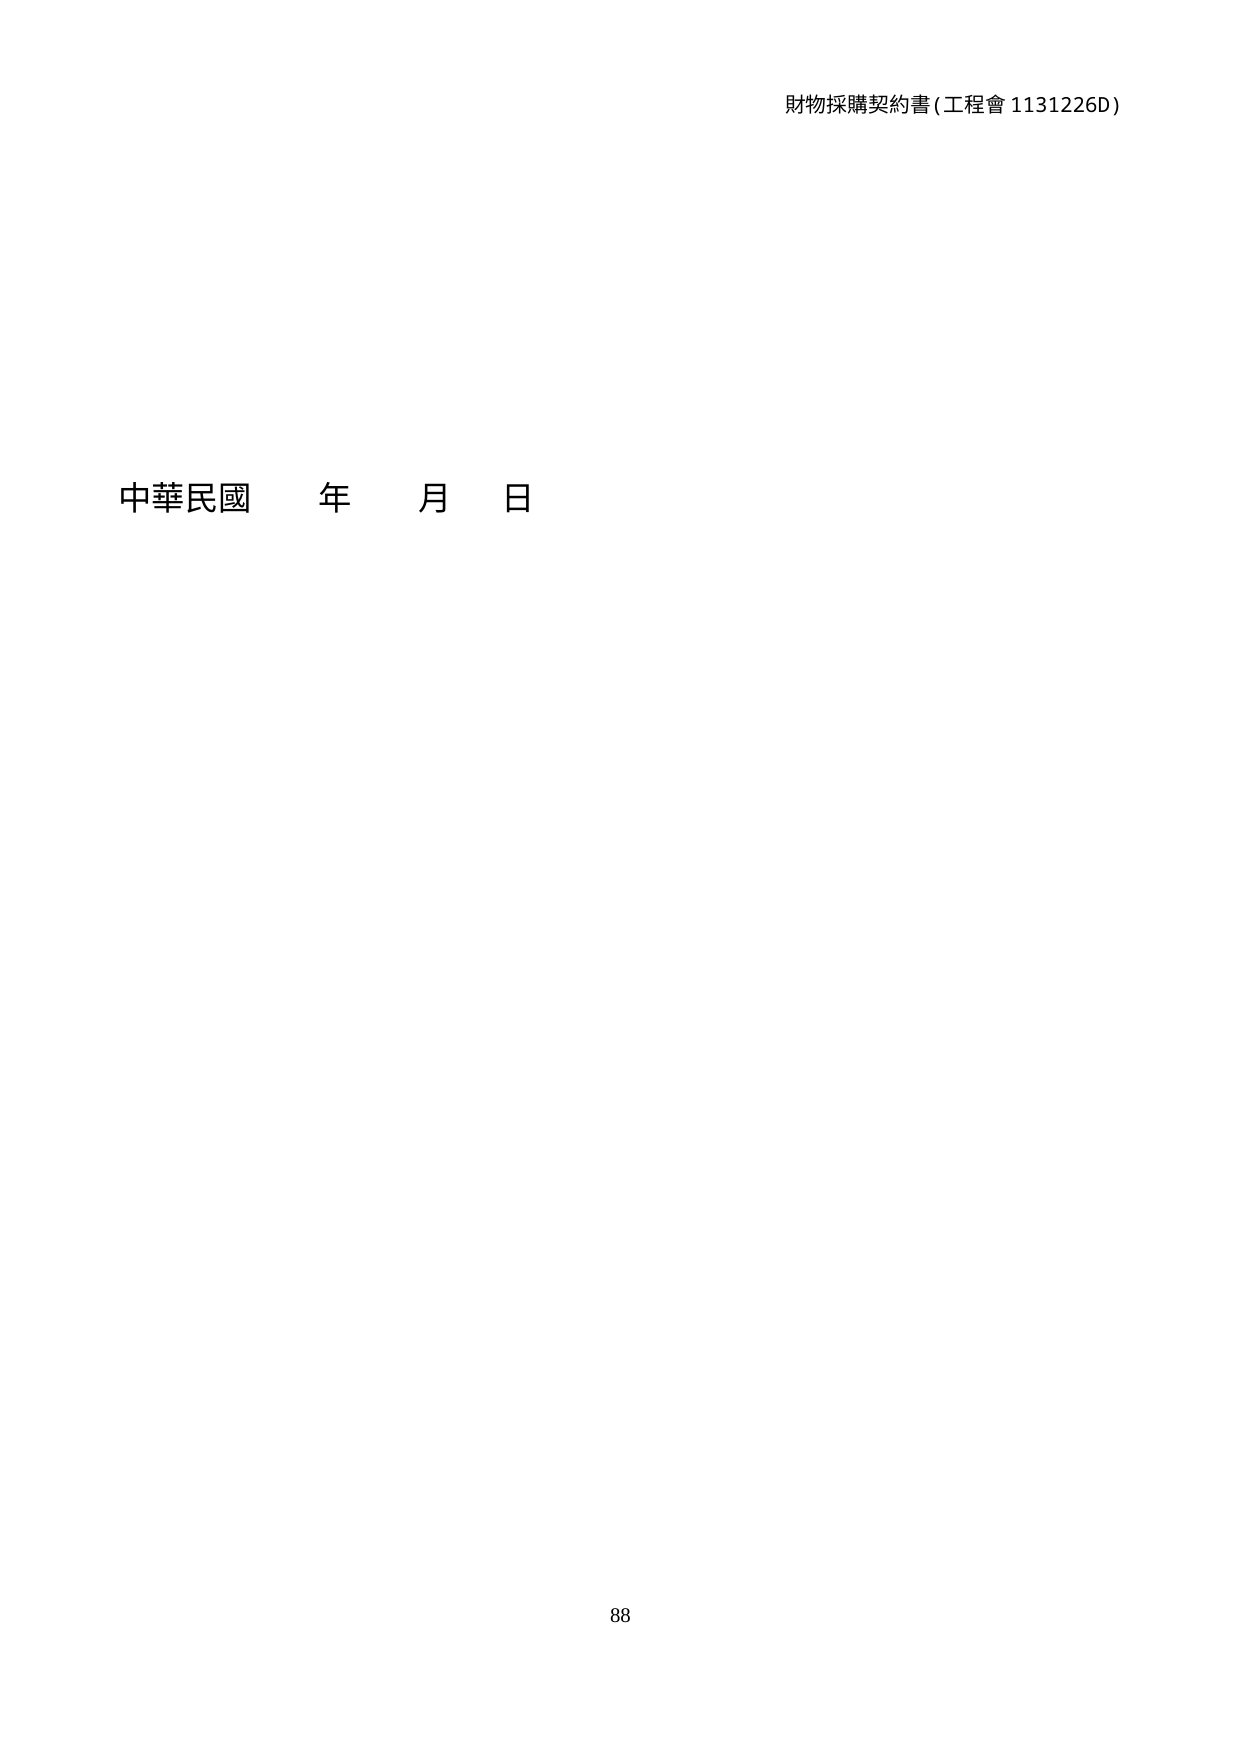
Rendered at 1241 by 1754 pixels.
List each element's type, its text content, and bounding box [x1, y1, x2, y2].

text 中華民國 年 月 日 [118, 454, 1122, 517]
